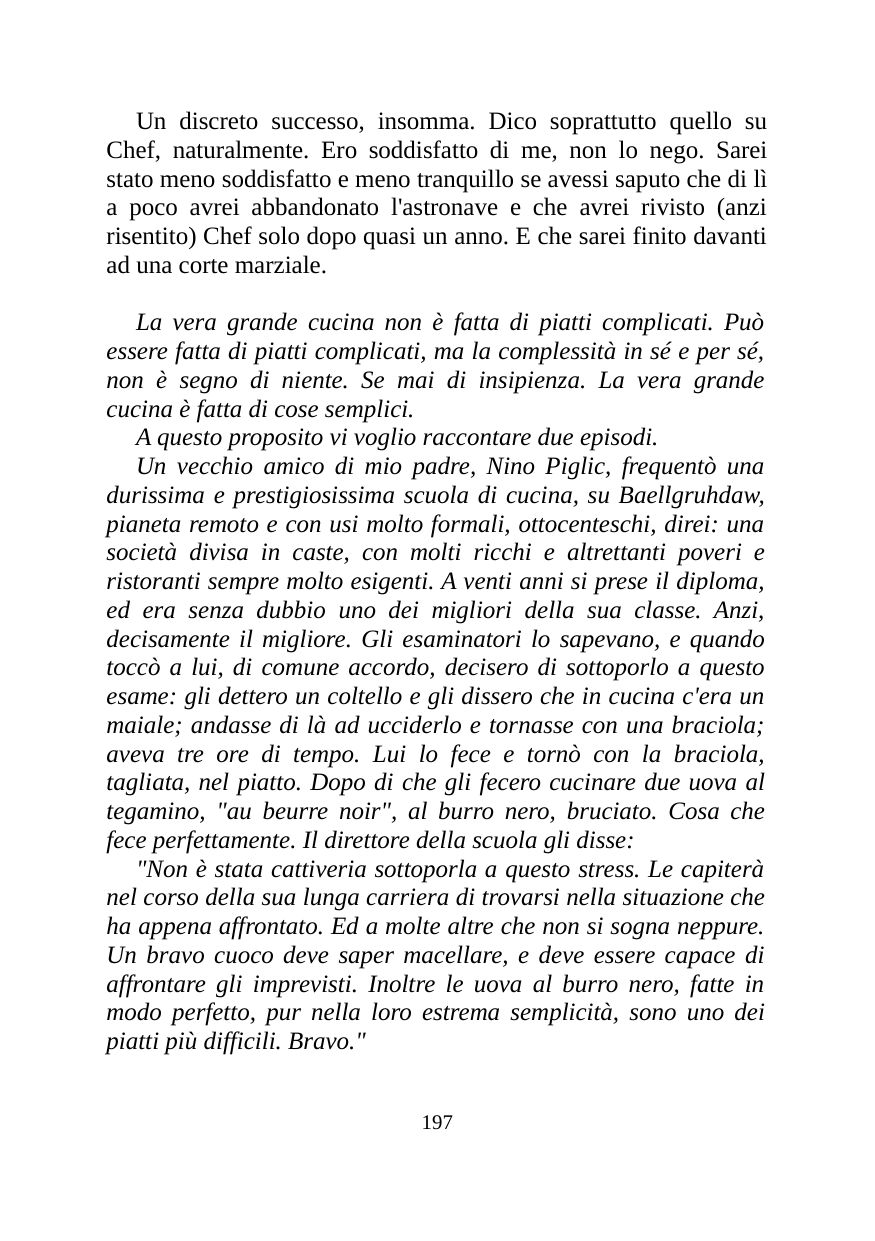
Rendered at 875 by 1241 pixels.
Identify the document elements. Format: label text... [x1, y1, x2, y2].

text La vera grande cucina non è fatta di piatti complicati. Può essere fatta di piatti complicati, ma la complessità in sé e per sé, non è segno di niente. Se mai di insipienza. La vera grande cucina è fatta di cose semplici. [106, 307, 768, 422]
text "Non è stata cattiveria sottoporla a questo stress. Le capiterà nel corso della sua lunga carriera di trovarsi nella situazione che ha appena affrontato. Ed a molte altre che non si sogna neppure. Un bravo cuoco deve saper macellare, e deve essere capace di affrontare gli imprevisti. Inoltre le uova al burro nero, fatte in modo perfetto, pur nella loro estrema semplicità, sono uno dei piatti più difficili. Bravo." [106, 854, 768, 1055]
text Un discreto successo, insomma. Dico soprattutto quello su Chef, naturalmente. Ero soddisfatto di me, non lo nego. Sarei stato meno soddisfatto e meno tranquillo se avessi saputo che di lì a poco avrei abbandonato l'astronave e che avrei rivisto (anzi risentito) Chef solo dopo quasi un anno. E che sarei finito davanti ad una corte marziale. [106, 106, 768, 279]
text A questo proposito vi voglio raccontare due episodi. [106, 422, 768, 451]
text Un vecchio amico di mio padre, Nino Piglic, frequentò una durissima e prestigiosissima scuola di cucina, su Baellgruhdaw, pianeta remoto e con usi molto formali, ottocenteschi, direi: una società divisa in caste, con molti ricchi e altrettanti poveri e ristoranti sempre molto esigenti. A venti anni si prese il diploma, ed era senza dubbio uno dei migliori della sua classe. Anzi, decisamente il migliore. Gli esaminatori lo sapevano, e quando toccò a lui, di comune accordo, decisero di sottoporlo a questo esame: gli dettero un coltello e gli dissero che in cucina c'era un maiale; andasse di là ad ucciderlo e tornasse con una braciola; aveva tre ore di tempo. Lui lo fece e tornò con la braciola, tagliata, nel piatto. Dopo di che gli fecero cucinare due uova al tegamino, "au beurre noir", al burro nero, bruciato. Cosa che fece perfettamente. Il direttore della scuola gli disse: [106, 451, 768, 854]
